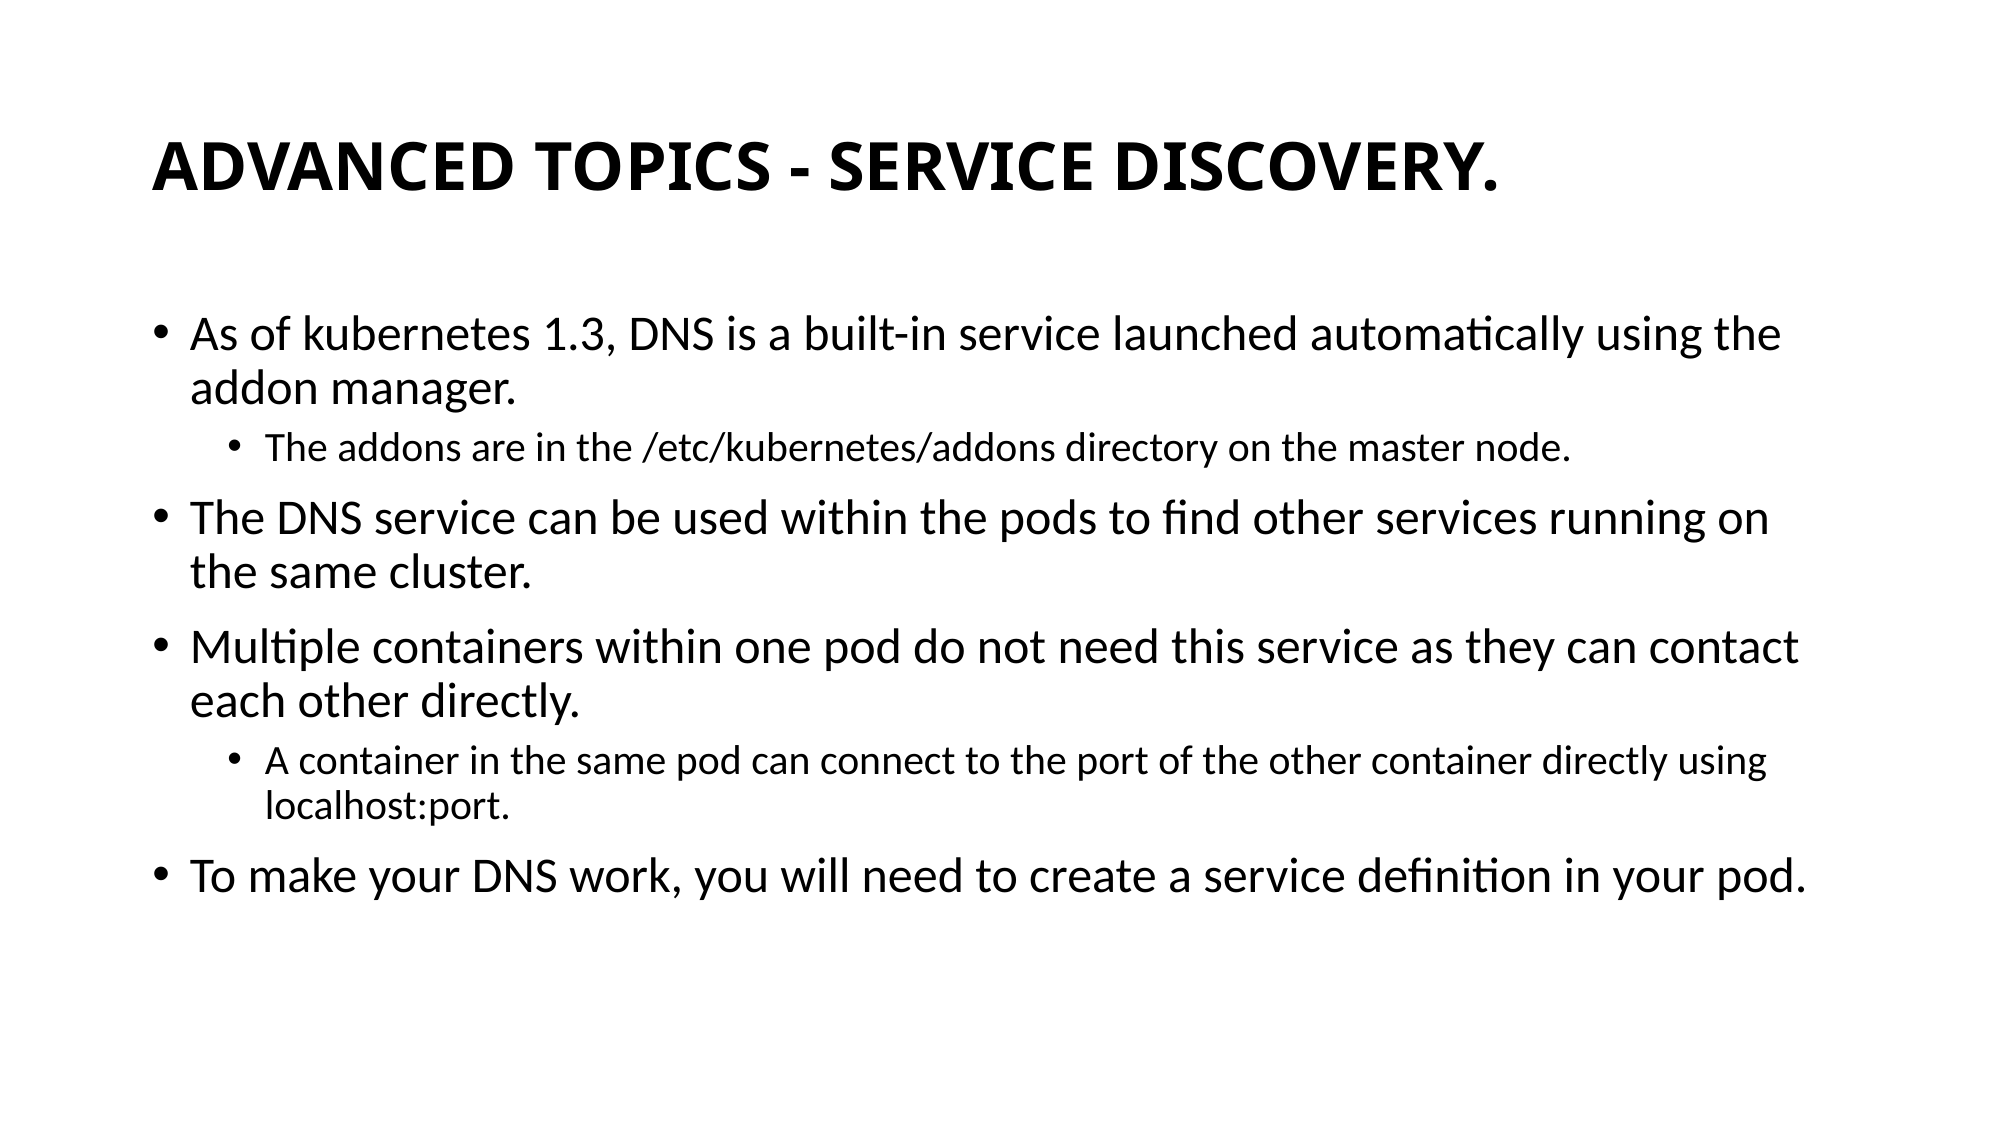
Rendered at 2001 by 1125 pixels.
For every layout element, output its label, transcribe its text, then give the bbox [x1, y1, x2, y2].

list As of kubernetes 1.3, DNS is a built-in service launched automatically using the addon manager. The addons are in the /etc/kubernetes/addons directory on the master node. The DNS service can be used within the pods to find other services running on the same cluster. Multiple containers within one pod do not need this service as they can contact each other directly. A container in the same pod can connect to the port of the other container directly using localhost:port. To make your DNS work, you will need to create a service definition in your pod. [137, 299, 1863, 1014]
title ADVANCED TOPICS - SERVICE DISCOVERY. [137, 59, 1863, 278]
